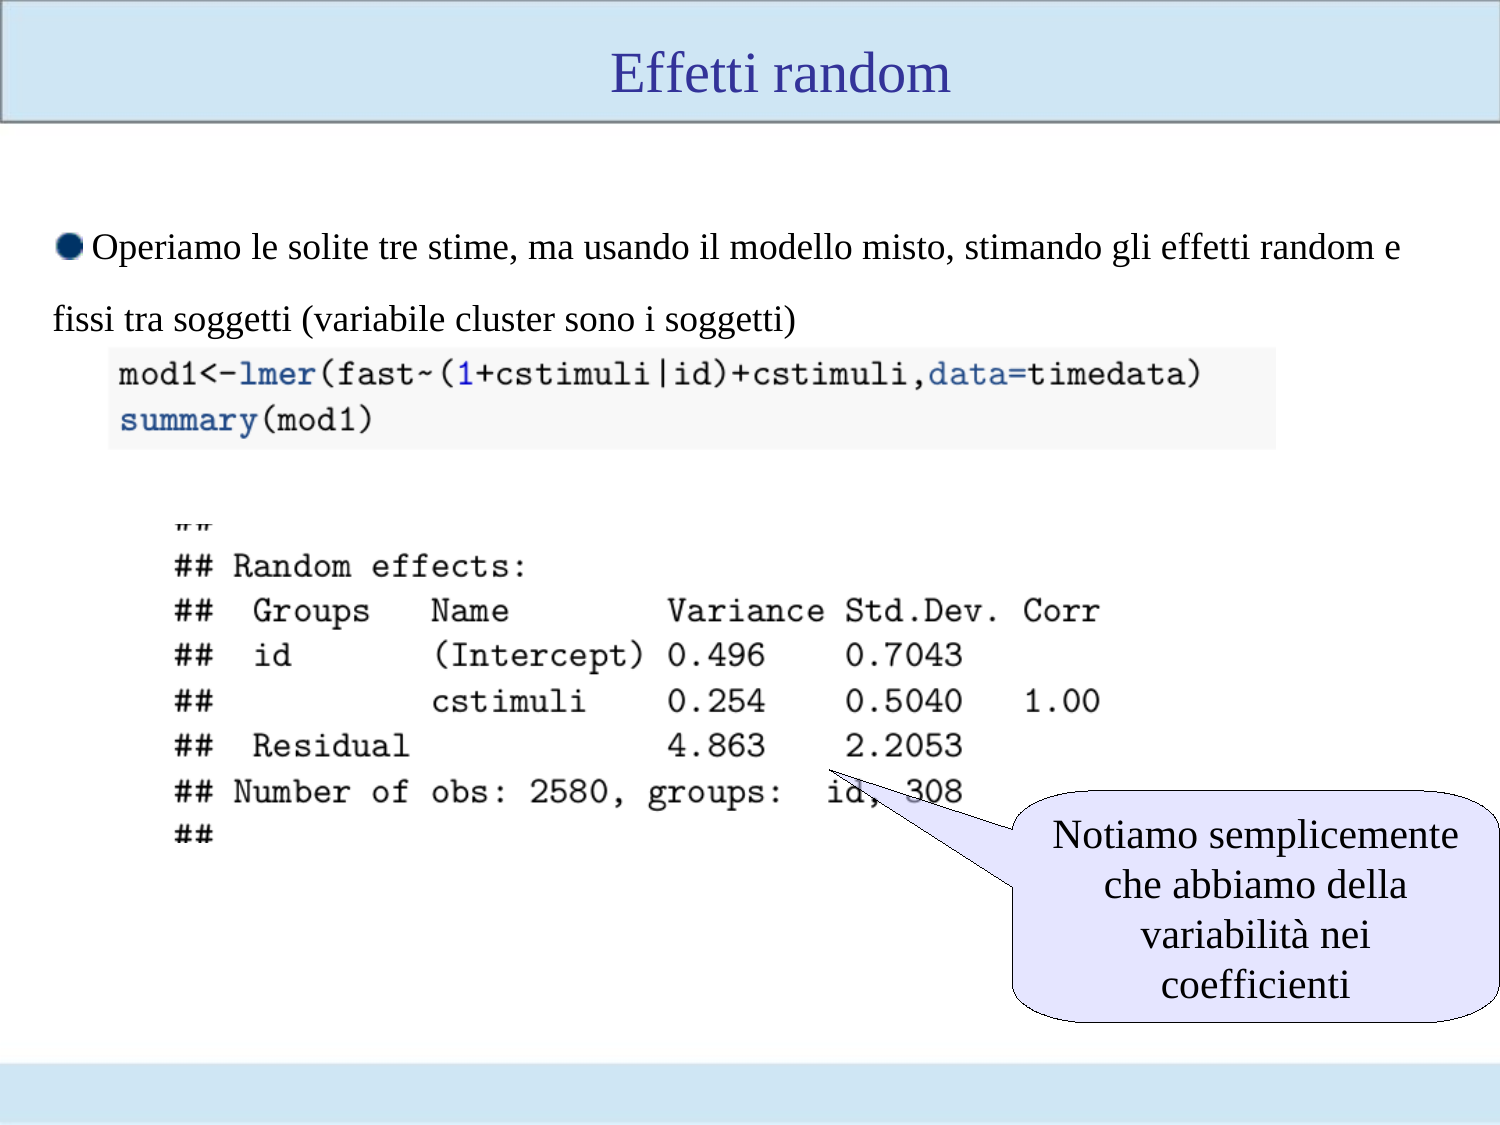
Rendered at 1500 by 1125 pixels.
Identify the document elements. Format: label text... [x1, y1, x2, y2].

text_box Notiamo semplicemente che abbiamo della variabilità nei coefficienti [829, 769, 1500, 1023]
text_box Operiamo le solite tre stime, ma usando il modello misto, stimando gli effetti random e fissi tra soggetti (variabile cluster sono i soggetti) [37, 187, 1463, 347]
title Effetti random [249, 21, 1313, 117]
picture [0, 0, 1500, 1125]
